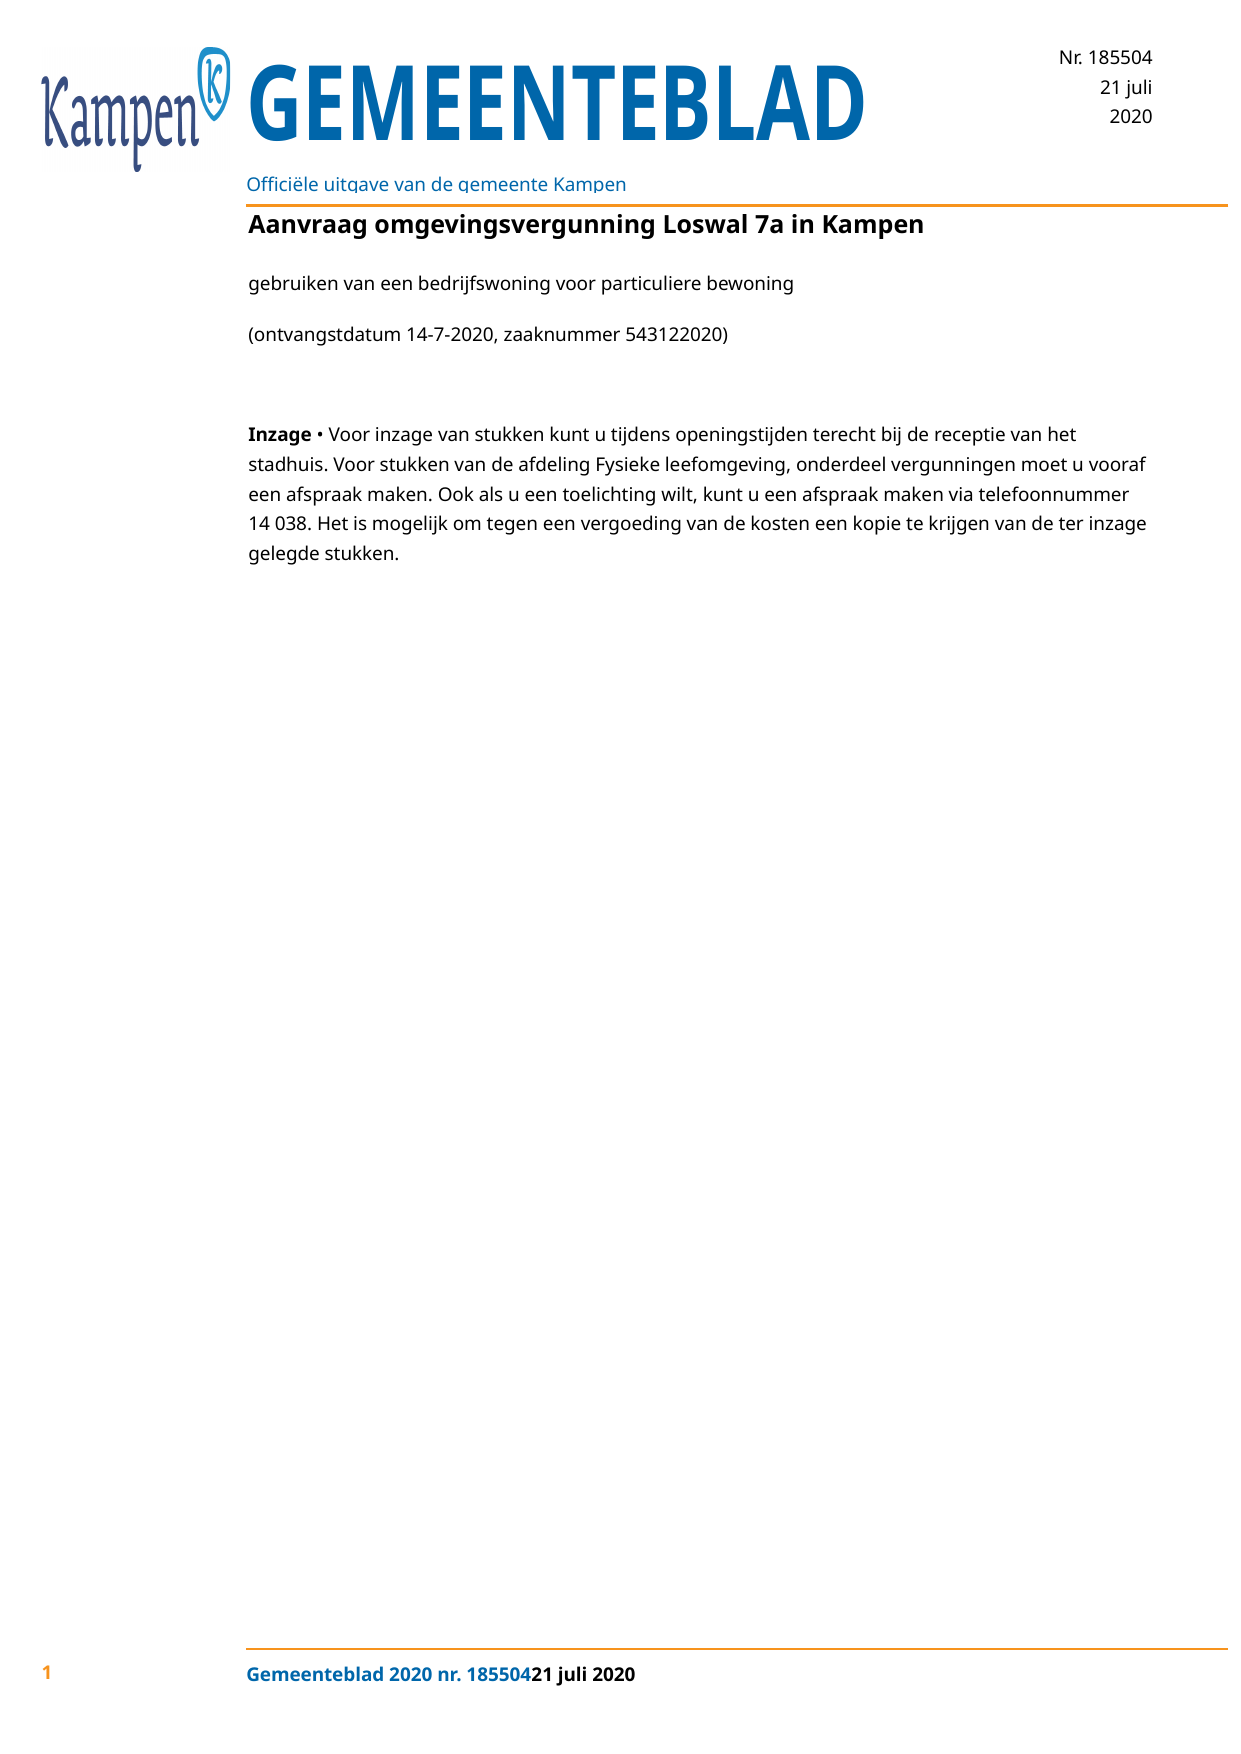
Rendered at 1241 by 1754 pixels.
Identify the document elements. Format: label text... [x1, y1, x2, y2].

text Aanvraag omgevingsvergunning Loswal 7a in Kampen [248, 207, 1152, 241]
text (ontvangstdatum 14-7-2020, zaaknummer 543122020) [248, 321, 1152, 346]
text gebruiken van een bedrijfswoning voor particuliere bewoning [248, 270, 1152, 296]
picture [41, 47, 231, 172]
text Inzage • Voor inzage van stukken kunt u tijdens openingstijden terecht bij de receptie van het stadhuis. Voor stukken van de afdeling Fysieke leefomgeving, onderdeel vergunningen moet u vooraf een afspraak maken. Ook als u een toelichting wilt, kunt u een afspraak maken via telefoonnummer 14 038. Het is mogelijk om tegen een vergoeding van de kosten een kopie te krijgen van de ter inzage gelegde stukken. [248, 422, 1152, 566]
